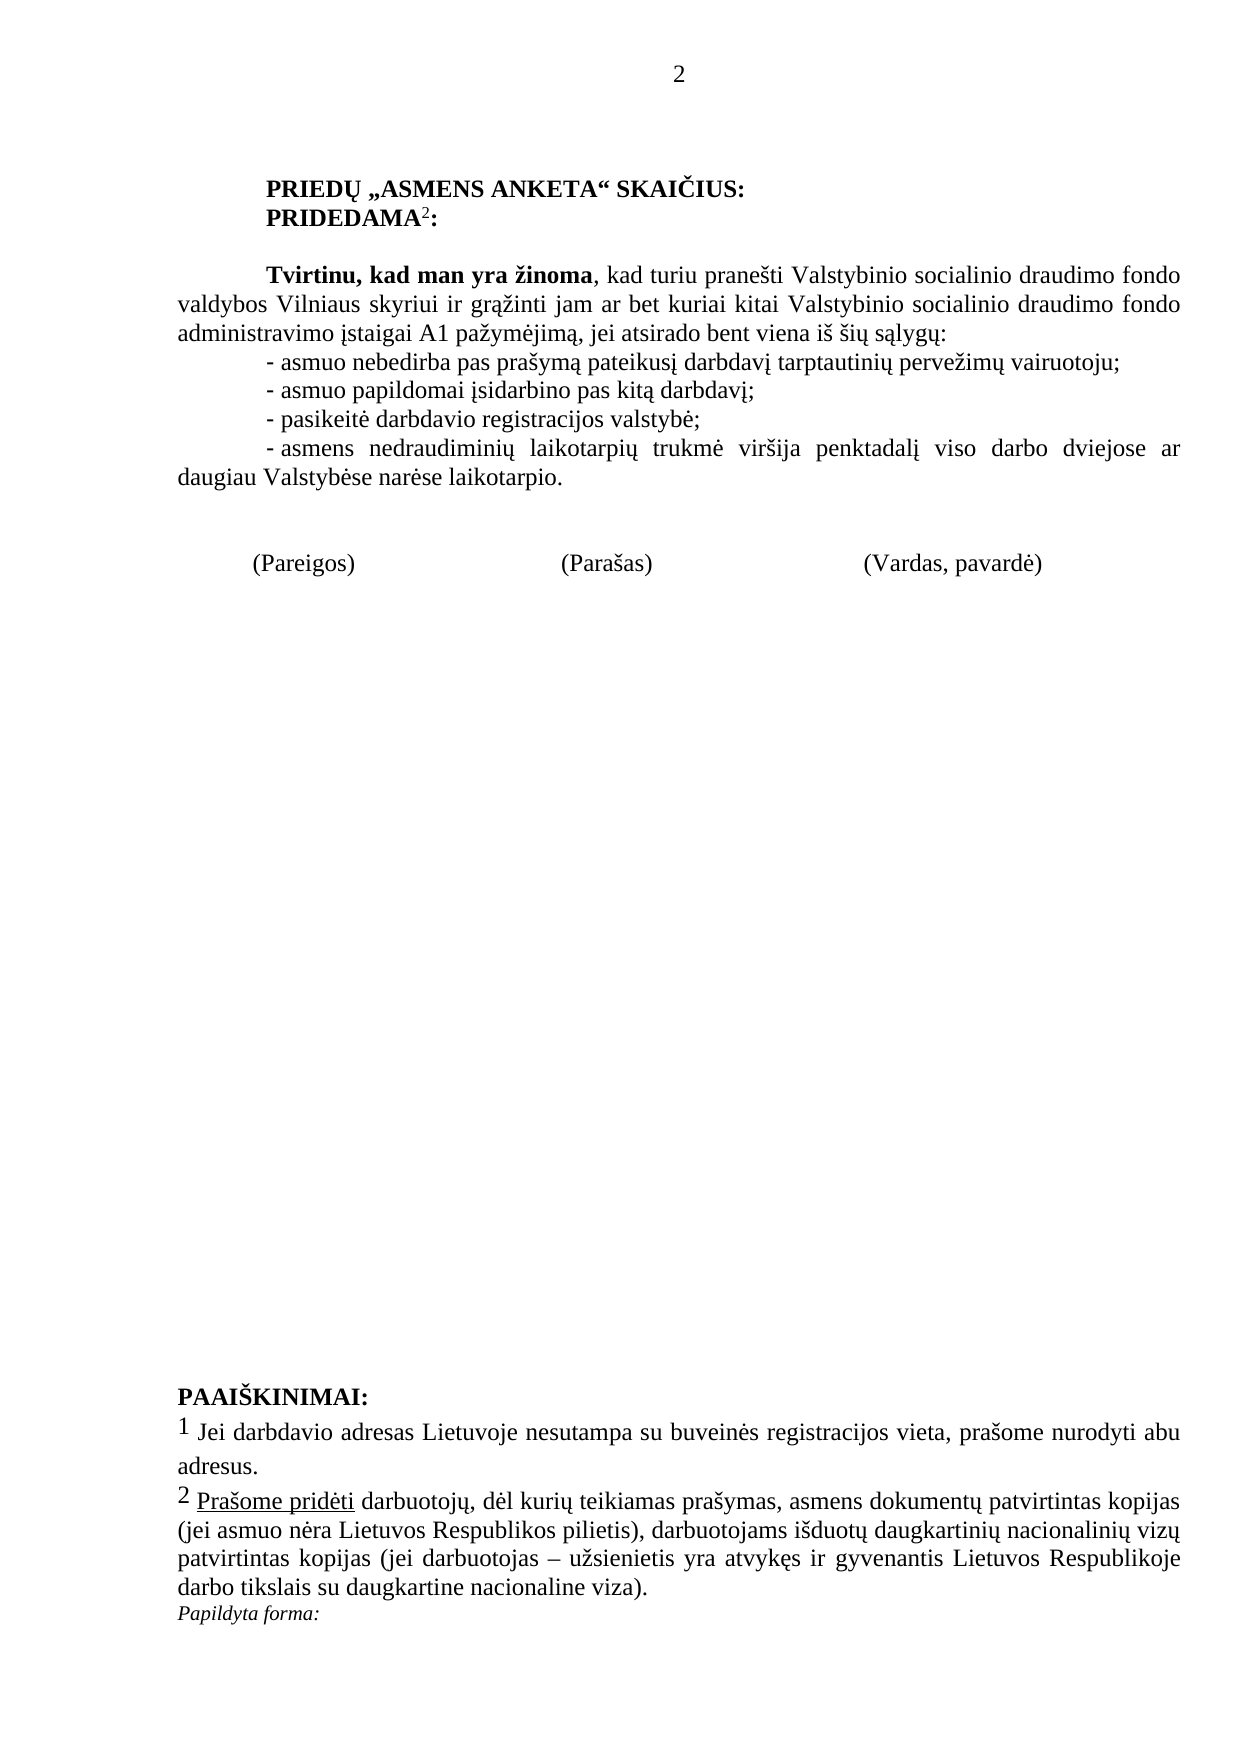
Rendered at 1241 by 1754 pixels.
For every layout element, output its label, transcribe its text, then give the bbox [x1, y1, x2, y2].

text - asmuo nebedirba pas prašymą pateikusį darbdavį tarptautinių pervežimų vairuotoju; [177, 347, 1181, 375]
text Paaiškinimai: [177, 1382, 1181, 1411]
text (Pareigos) (Parašas) (Vardas, pavardė) [177, 548, 1181, 577]
text PRIEDŲ „ASMENS ANKETA“ SKAIČIUS: [177, 174, 1181, 203]
text Tvirtinu, kad man yra žinoma, kad turiu pranešti Valstybinio socialinio draudimo fondo valdybos Vilniaus skyriui ir grąžinti jam ar bet kuriai kitai Valstybinio socialinio draudimo fondo administravimo įstaigai A1 pažymėjimą, jei atsirado bent viena iš šių sąlygų: [177, 260, 1181, 347]
text Papildyta forma: [177, 1601, 1181, 1625]
text - asmens nedraudiminių laikotarpių trukmė viršija penktadalį viso darbo dviejose ar daugiau Valstybėse narėse laikotarpio. [177, 433, 1181, 491]
text PRIDEDAMA2: [177, 203, 1181, 232]
text 1 Jei darbdavio adresas Lietuvoje nesutampa su buveinės registracijos vieta, prašome nurodyti abu adresus. [177, 1411, 1181, 1480]
text - asmuo papildomai įsidarbino pas kitą darbdavį; [177, 375, 1181, 404]
text - pasikeitė darbdavio registracijos valstybė; [177, 404, 1181, 433]
text 2 Prašome pridėti darbuotojų, dėl kurių teikiamas prašymas, asmens dokumentų patvirtintas kopijas (jei asmuo nėra Lietuvos Respublikos pilietis), darbuotojams išduotų daugkartinių nacionalinių vizų patvirtintas kopijas (jei darbuotojas – užsienietis yra atvykęs ir gyvenantis Lietuvos Respublikoje darbo tikslais su daugkartine nacionaline viza). [177, 1480, 1181, 1601]
